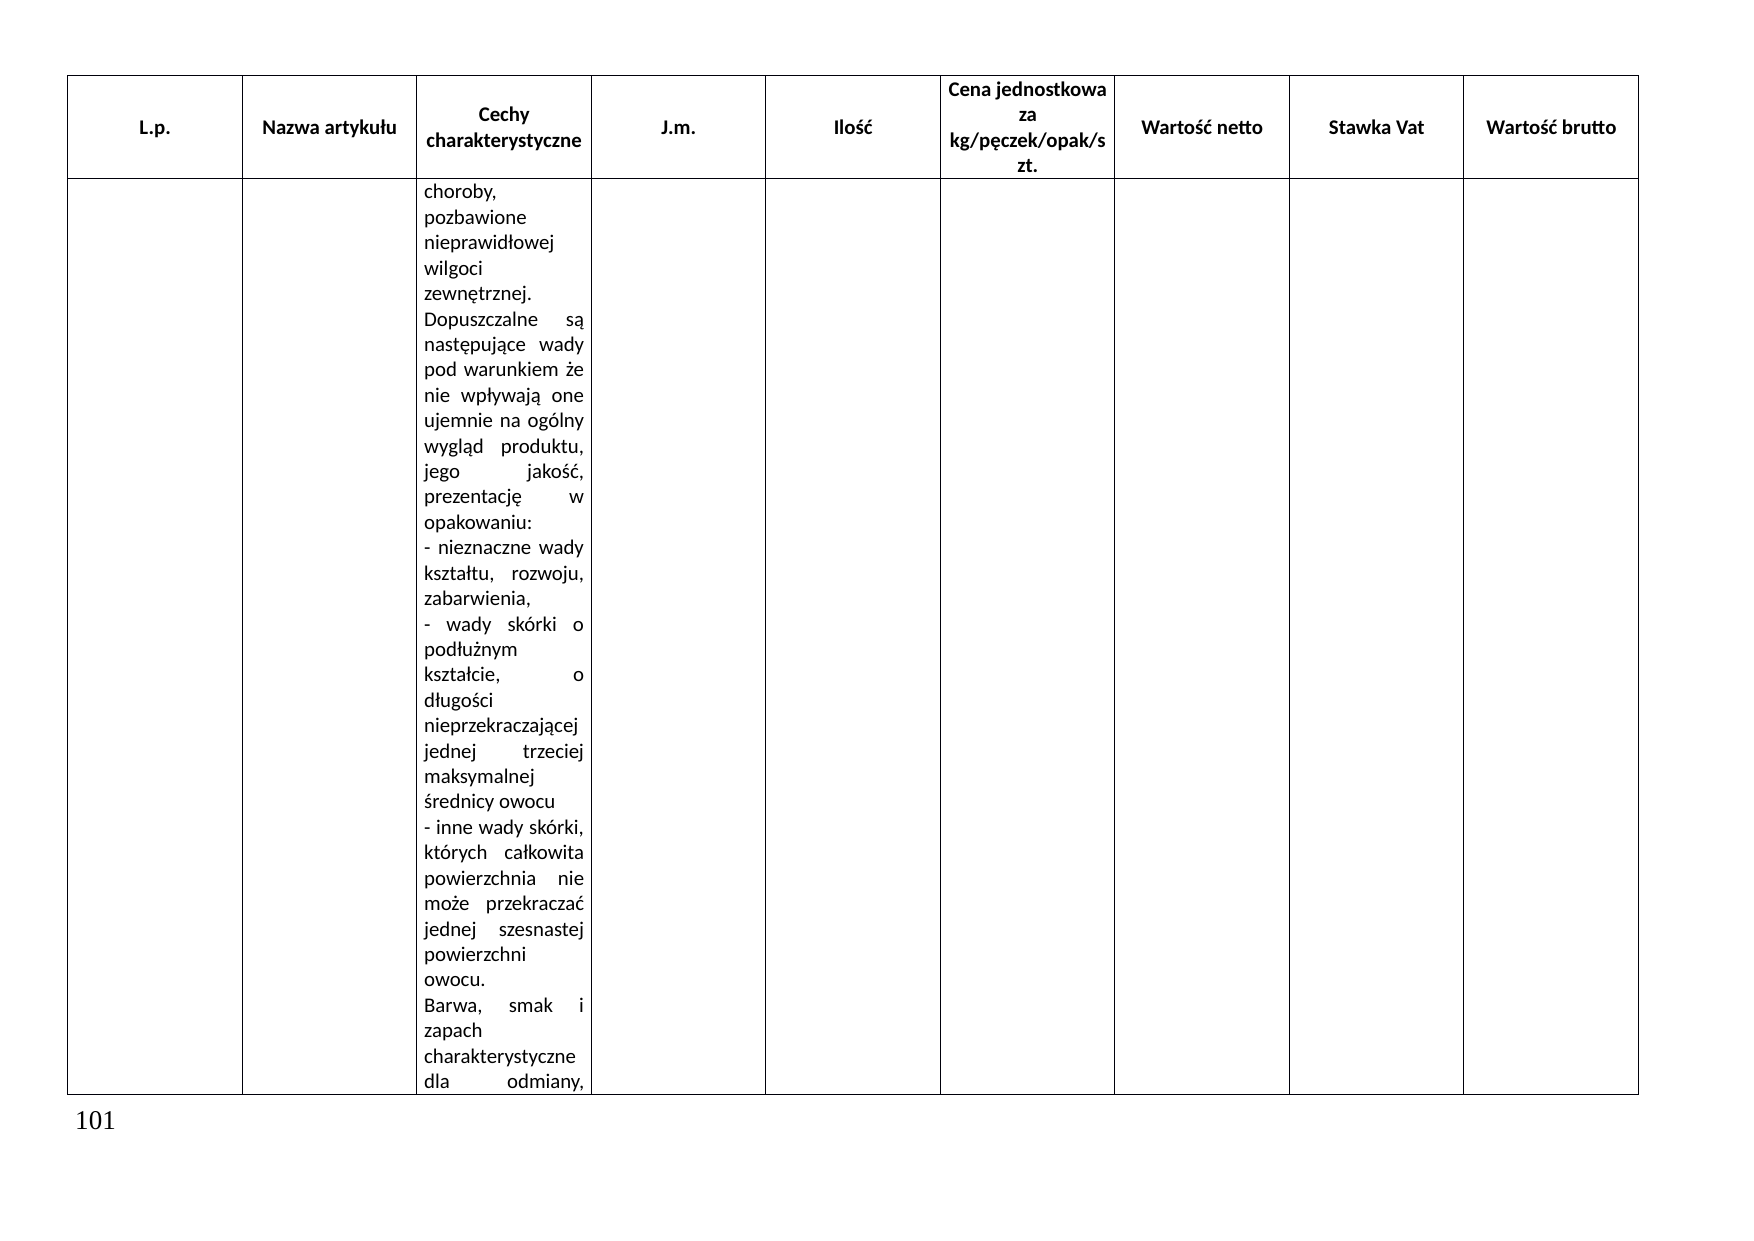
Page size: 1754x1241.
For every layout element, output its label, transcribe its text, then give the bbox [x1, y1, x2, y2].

table_header L.p. [68, 76, 242, 178]
table_header Wartość netto [1115, 76, 1289, 178]
table_cell [1115, 179, 1289, 1094]
table_header Nazwa artykułu [243, 76, 416, 178]
table_header Cena jednostkowa za kg/pęczek/opak/szt. [941, 76, 1114, 178]
table_header Stawka Vat [1290, 76, 1463, 178]
table_header Wartość brutto [1464, 76, 1638, 178]
table_cell choroby, pozbawione nieprawidłowej wilgoci zewnętrznej. Dopuszczalne są następujące wady pod warunkiem że nie wpływają one ujemnie na ogólny wygląd produktu, jego jakość, prezentację w opakowaniu: - nieznaczne wady kształtu, rozwoju, zabarwienia, - wady skórki o podłużnym kształcie, o długości nieprzekraczającej jednej trzeciej maksymalnej średnicy owocu - inne wady skórki, których całkowita powierzchnia nie może przekraczać jednej szesnastej powierzchni owocu. Barwa, smak i zapach charakterystyczne dla odmiany, [417, 179, 591, 1094]
table_header J.m. [592, 76, 765, 178]
table_cell [766, 179, 940, 1094]
table_cell [1290, 179, 1463, 1094]
table_cell [941, 179, 1114, 1094]
table_cell [243, 179, 416, 1094]
table_cell [1464, 179, 1638, 1094]
table_header Ilość [766, 76, 940, 178]
table_cell [592, 179, 765, 1094]
table_cell [68, 179, 242, 1094]
table_header Cechy charakterystyczne [417, 76, 591, 178]
